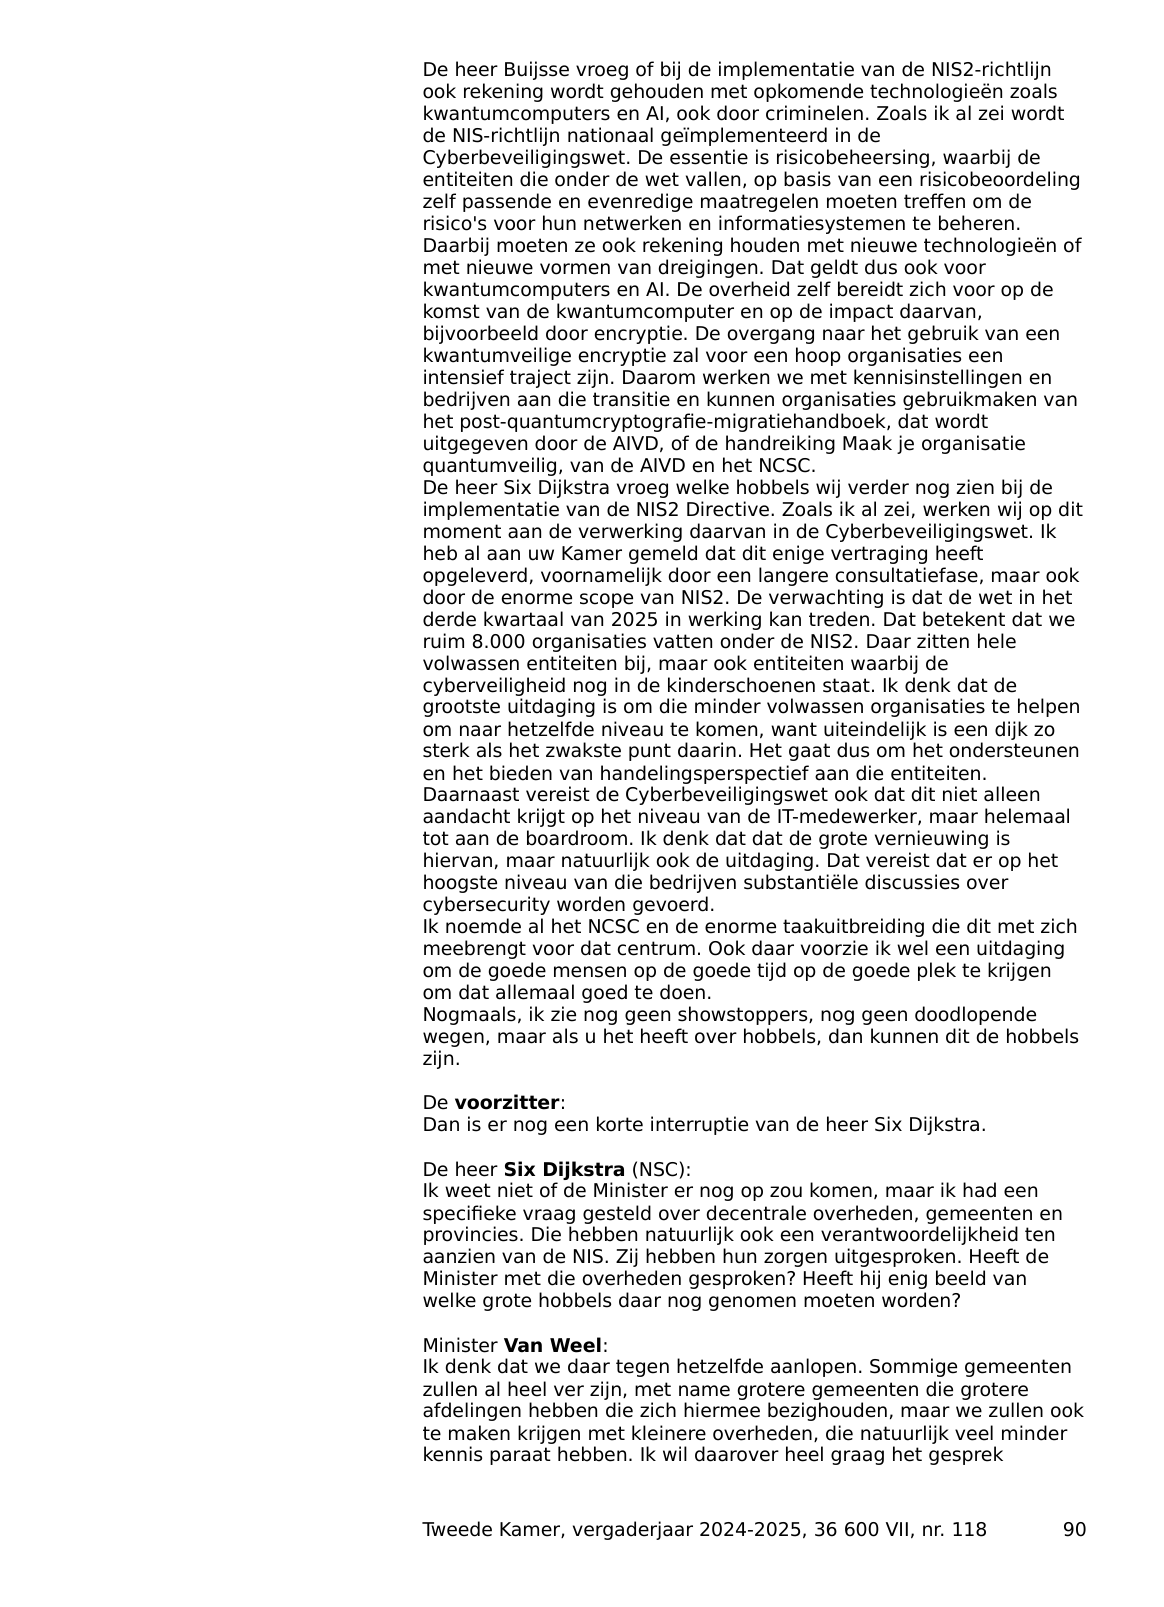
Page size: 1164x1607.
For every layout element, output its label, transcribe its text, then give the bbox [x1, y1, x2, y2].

text De voorzitter: [422, 1092, 1087, 1114]
text De heer Six Dijkstra (NSC): [422, 1158, 1087, 1180]
text Nogmaals, ik zie nog geen showstoppers, nog geen doodlopende wegen, maar als u het heeft over hobbels, dan kunnen dit de hobbels zijn. [422, 1004, 1087, 1070]
text Daarnaast vereist de Cyberbeveiligingswet ook dat dit niet alleen aandacht krijgt op het niveau van de IT-medewerker, maar helemaal tot aan de boardroom. Ik denk dat dat de grote vernieuwing is hiervan, maar natuurlijk ook de uitdaging. Dat vereist dat er op het hoogste niveau van die bedrijven substantiële discussies over cybersecurity worden gevoerd. [422, 784, 1087, 916]
text Dan is er nog een korte interruptie van de heer Six Dijkstra. [422, 1114, 1087, 1136]
text Ik denk dat we daar tegen hetzelfde aanlopen. Sommige gemeenten zullen al heel ver zijn, met name grotere gemeenten die grotere afdelingen hebben die zich hiermee bezighouden, maar we zullen ook te maken krijgen met kleinere overheden, die natuurlijk veel minder kennis paraat hebben. Ik wil daarover heel graag het gesprek [422, 1356, 1087, 1466]
text Ik weet niet of de Minister er nog op zou komen, maar ik had een specifieke vraag gesteld over decentrale overheden, gemeenten en provincies. Die hebben natuurlijk ook een verantwoordelijkheid ten aanzien van de NIS. Zij hebben hun zorgen uitgesproken. Heeft de Minister met die overheden gesproken? Heeft hij enig beeld van welke grote hobbels daar nog genomen moeten worden? [422, 1180, 1087, 1312]
text Ik noemde al het NCSC en de enorme taakuitbreiding die dit met zich meebrengt voor dat centrum. Ook daar voorzie ik wel een uitdaging om de goede mensen op de goede tijd op de goede plek te krijgen om dat allemaal goed te doen. [422, 916, 1087, 1004]
text Minister Van Weel: [422, 1334, 1087, 1356]
text De heer Buijsse vroeg of bij de implementatie van de NIS2-richtlijn ook rekening wordt gehouden met opkomende technologieën zoals kwantumcomputers en AI, ook door criminelen. Zoals ik al zei wordt de NIS-richtlijn nationaal geïmplementeerd in de Cyberbeveiligingswet. De essentie is risicobeheersing, waarbij de entiteiten die onder de wet vallen, op basis van een risicobeoordeling zelf passende en evenredige maatregelen moeten treffen om de risico's voor hun netwerken en informatiesystemen te beheren. Daarbij moeten ze ook rekening houden met nieuwe technologieën of met nieuwe vormen van dreigingen. Dat geldt dus ook voor kwantumcomputers en AI. De overheid zelf bereidt zich voor op de komst van de kwantumcomputer en op de impact daarvan, bijvoorbeeld door encryptie. De overgang naar het gebruik van een kwantumveilige encryptie zal voor een hoop organisaties een intensief traject zijn. Daarom werken we met kennisinstellingen en bedrijven aan die transitie en kunnen organisaties gebruikmaken van het post-quantumcryptografie-migratiehandboek, dat wordt uitgegeven door de AIVD, of de handreiking Maak je organisatie quantumveilig, van de AIVD en het NCSC. [422, 59, 1087, 477]
text De heer Six Dijkstra vroeg welke hobbels wij verder nog zien bij de implementatie van de NIS2 Directive. Zoals ik al zei, werken wij op dit moment aan de verwerking daarvan in de Cyberbeveiligingswet. Ik heb al aan uw Kamer gemeld dat dit enige vertraging heeft opgeleverd, voornamelijk door een langere consultatiefase, maar ook door de enorme scope van NIS2. De verwachting is dat de wet in het derde kwartaal van 2025 in werking kan treden. Dat betekent dat we ruim 8.000 organisaties vatten onder de NIS2. Daar zitten hele volwassen entiteiten bij, maar ook entiteiten waarbij de cyberveiligheid nog in de kinderschoenen staat. Ik denk dat de grootste uitdaging is om die minder volwassen organisaties te helpen om naar hetzelfde niveau te komen, want uiteindelijk is een dijk zo sterk als het zwakste punt daarin. Het gaat dus om het ondersteunen en het bieden van handelingsperspectief aan die entiteiten. [422, 477, 1087, 784]
